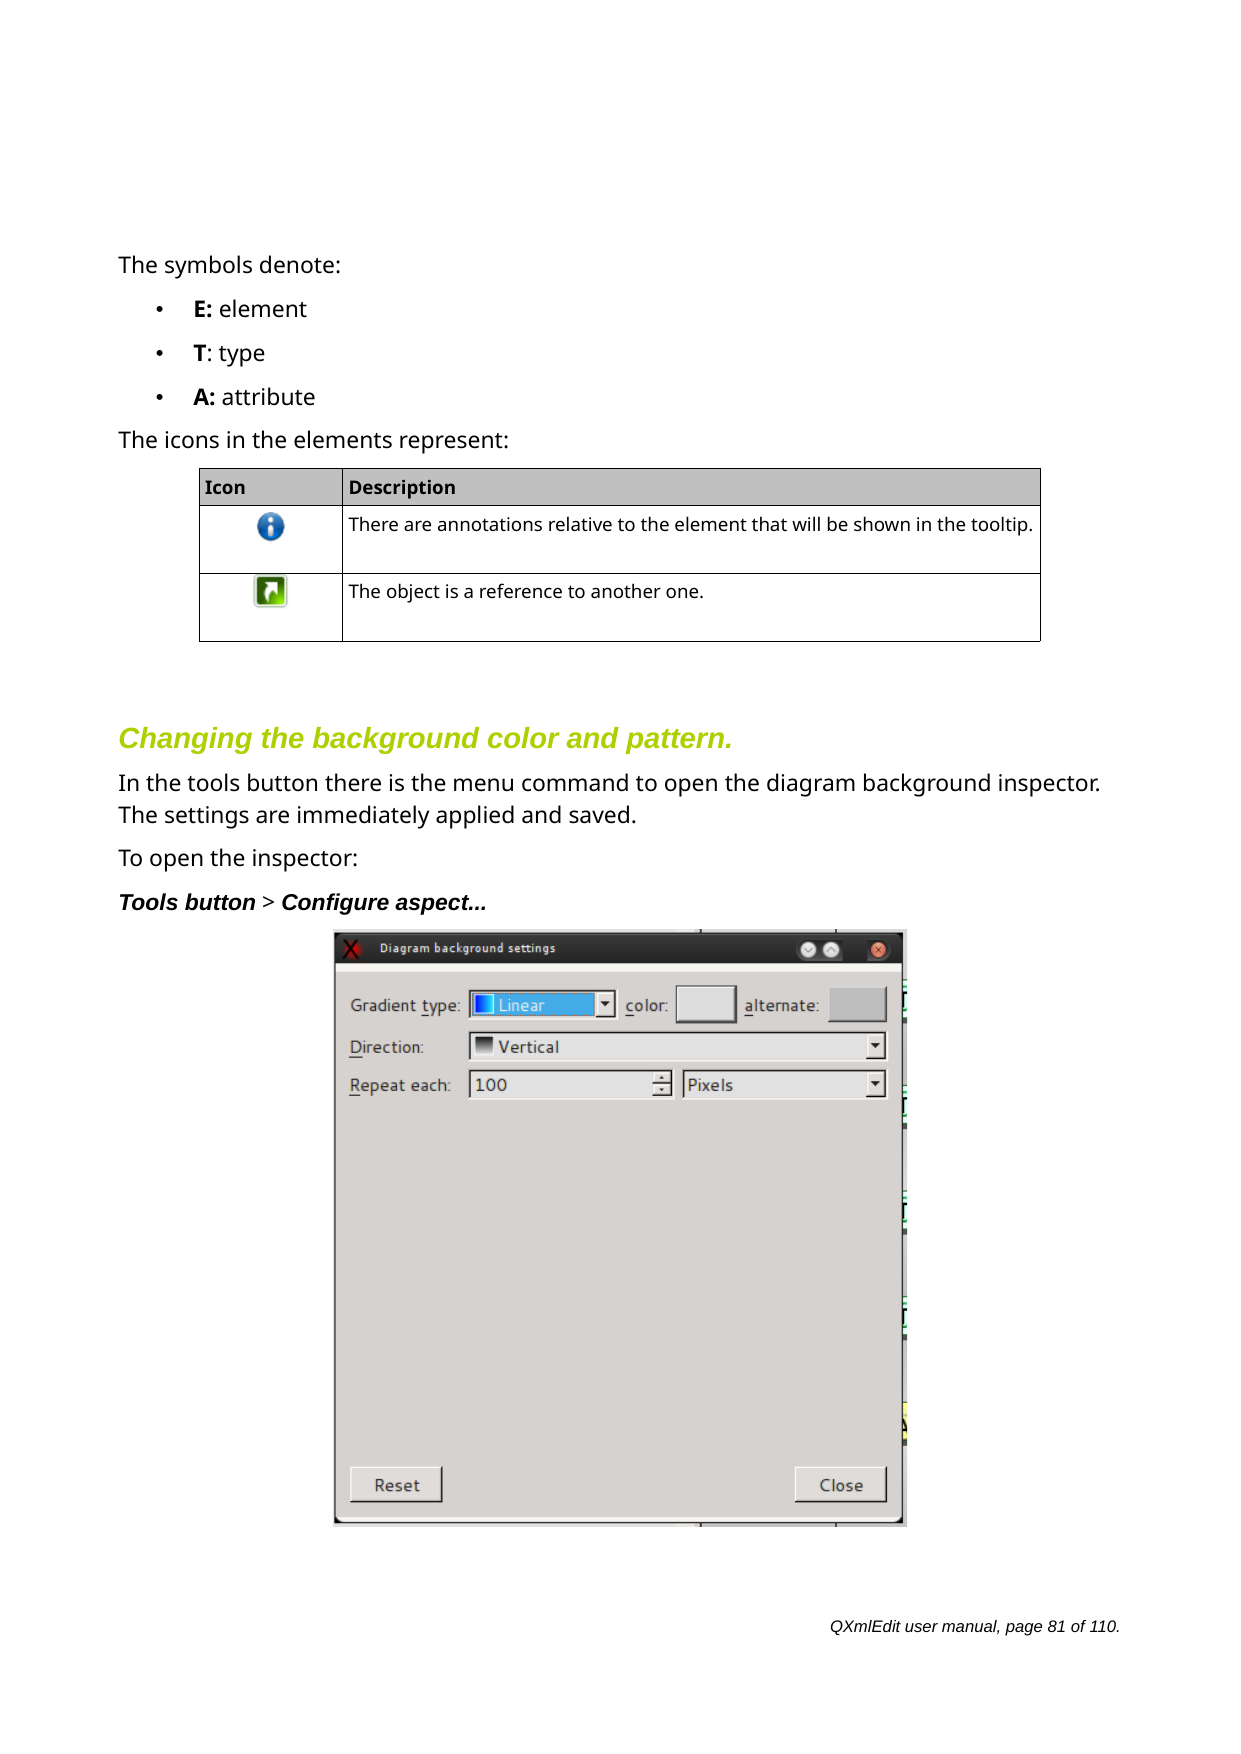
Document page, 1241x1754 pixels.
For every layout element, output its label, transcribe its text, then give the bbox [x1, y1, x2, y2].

picture [252, 573, 289, 610]
table_cell [200, 610, 342, 641]
table_cell There are annotations relative to the element that will be shown in the tooltip. [343, 506, 1040, 573]
table_cell [289, 574, 342, 609]
text The icons in the elements represent: [118, 424, 1122, 456]
text In the tools button there is the menu command to open the diagram background inspector. The settings are immediately applied and saved. [118, 767, 1122, 830]
list E: element [156, 293, 1122, 324]
text To open the inspector: [118, 842, 1122, 873]
table_header Icon [200, 469, 342, 505]
picture [256, 512, 286, 542]
table_cell The object is a reference to another one. [343, 574, 1040, 641]
text Tools button > Configure aspect... [118, 886, 1122, 917]
list A: attribute [156, 381, 1122, 412]
list T: type [156, 337, 1122, 368]
text The symbols denote: [118, 249, 1122, 281]
table_cell [200, 506, 342, 573]
table_header Description [343, 469, 1040, 505]
picture [332, 929, 908, 1527]
subtitle Changing the background color and pattern. [118, 721, 1122, 755]
table_cell [200, 574, 252, 609]
